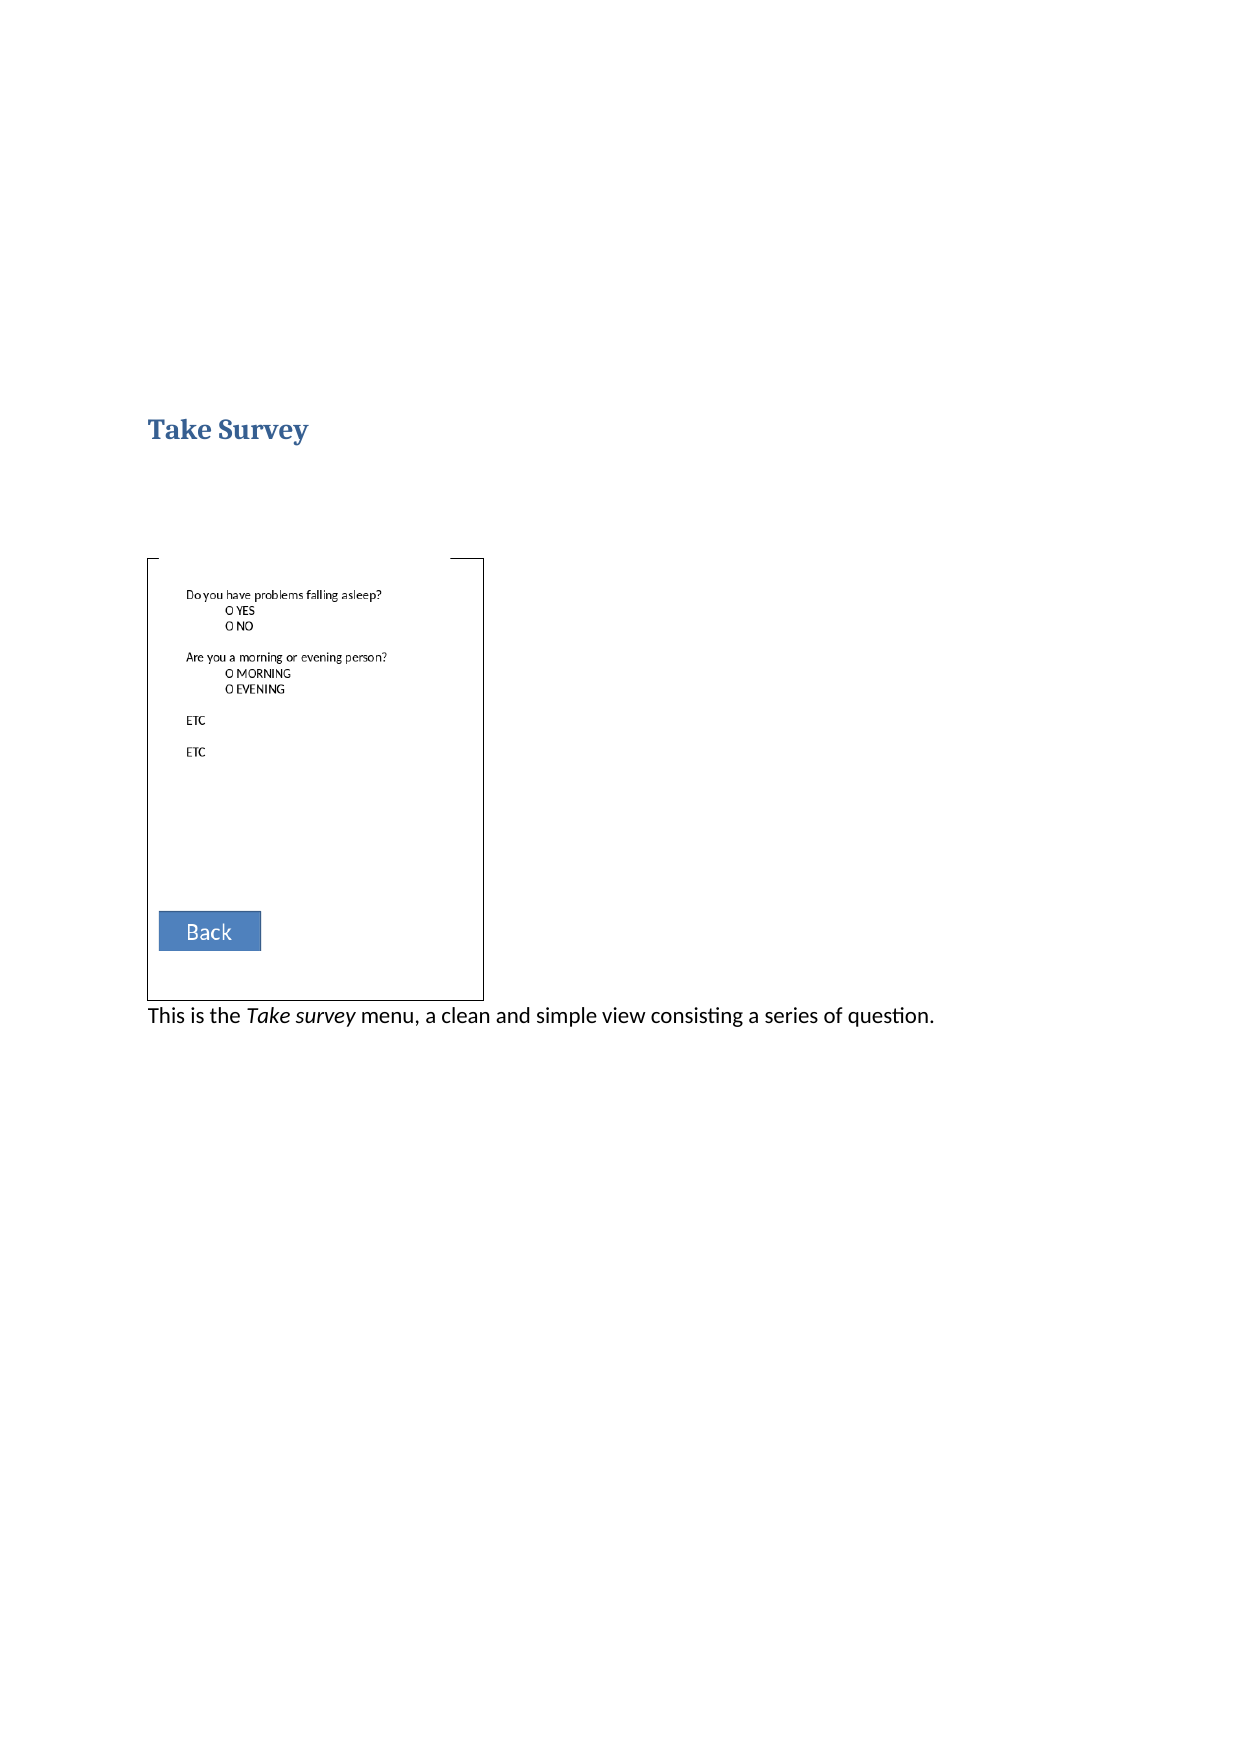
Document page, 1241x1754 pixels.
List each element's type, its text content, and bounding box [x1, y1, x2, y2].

text This is the Take survey menu, a clean and simple view consisting a series of question. [148, 1001, 1093, 1029]
subtitle Take Survey [148, 413, 1093, 447]
table_header [148, 559, 483, 1000]
